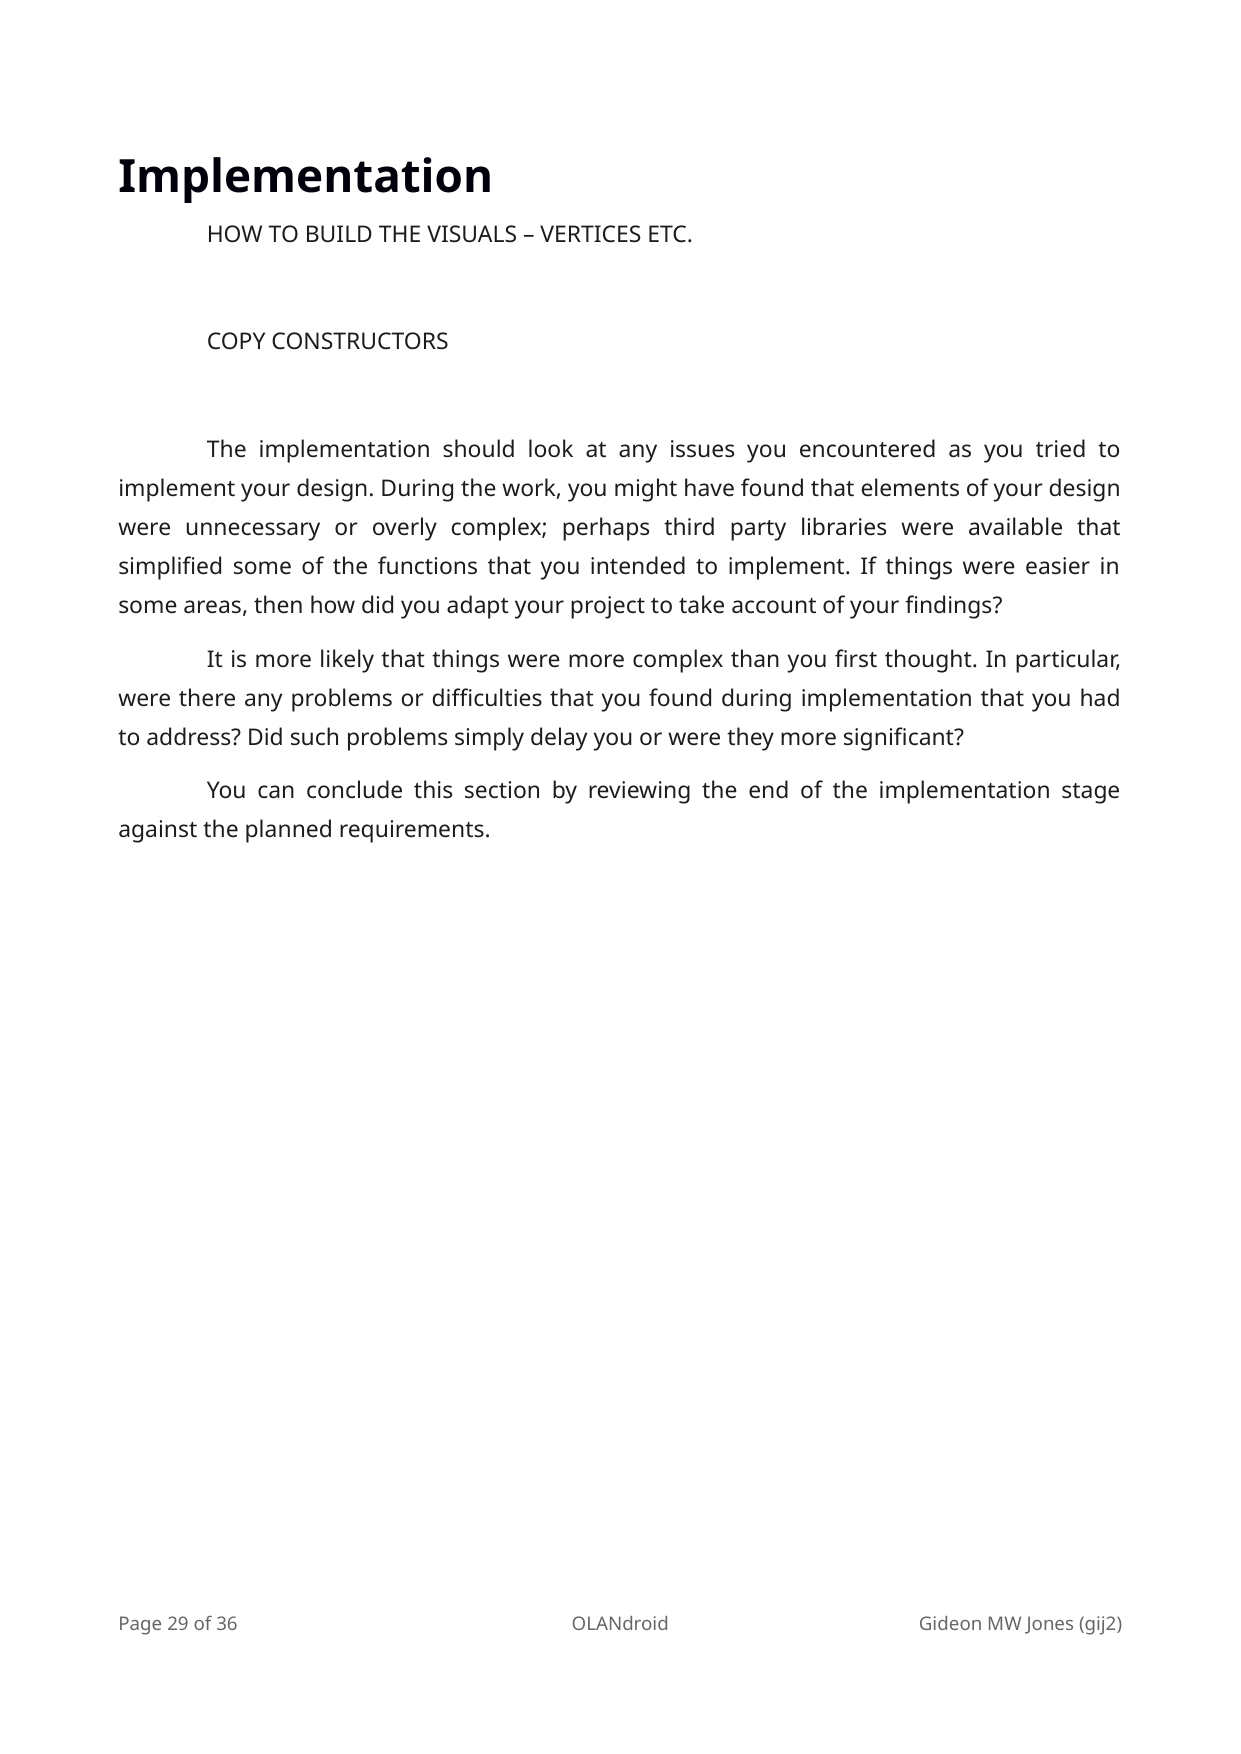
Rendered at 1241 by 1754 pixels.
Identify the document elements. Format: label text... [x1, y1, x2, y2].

text COPY CONSTRUCTORS [118, 325, 1122, 357]
text The implementation should look at any issues you encountered as you tried to implement your design. During the work, you might have found that elements of your design were unnecessary or overly complex; perhaps third party libraries were available that simplified some of the functions that you intended to implement. If things were easier in some areas, then how did you adapt your project to take account of your findings? [118, 433, 1122, 620]
text It is more likely that things were more complex than you first thought. In particular, were there any problems or difficulties that you found during implementation that you had to address? Did such problems simply delay you or were they more significant? [118, 642, 1122, 752]
text You can conclude this section by reviewing the end of the implementation stage against the planned requirements. [118, 774, 1122, 844]
text HOW TO BUILD THE VISUALS – VERTICES ETC. [118, 218, 1122, 249]
subtitle Implementation [118, 143, 1122, 206]
